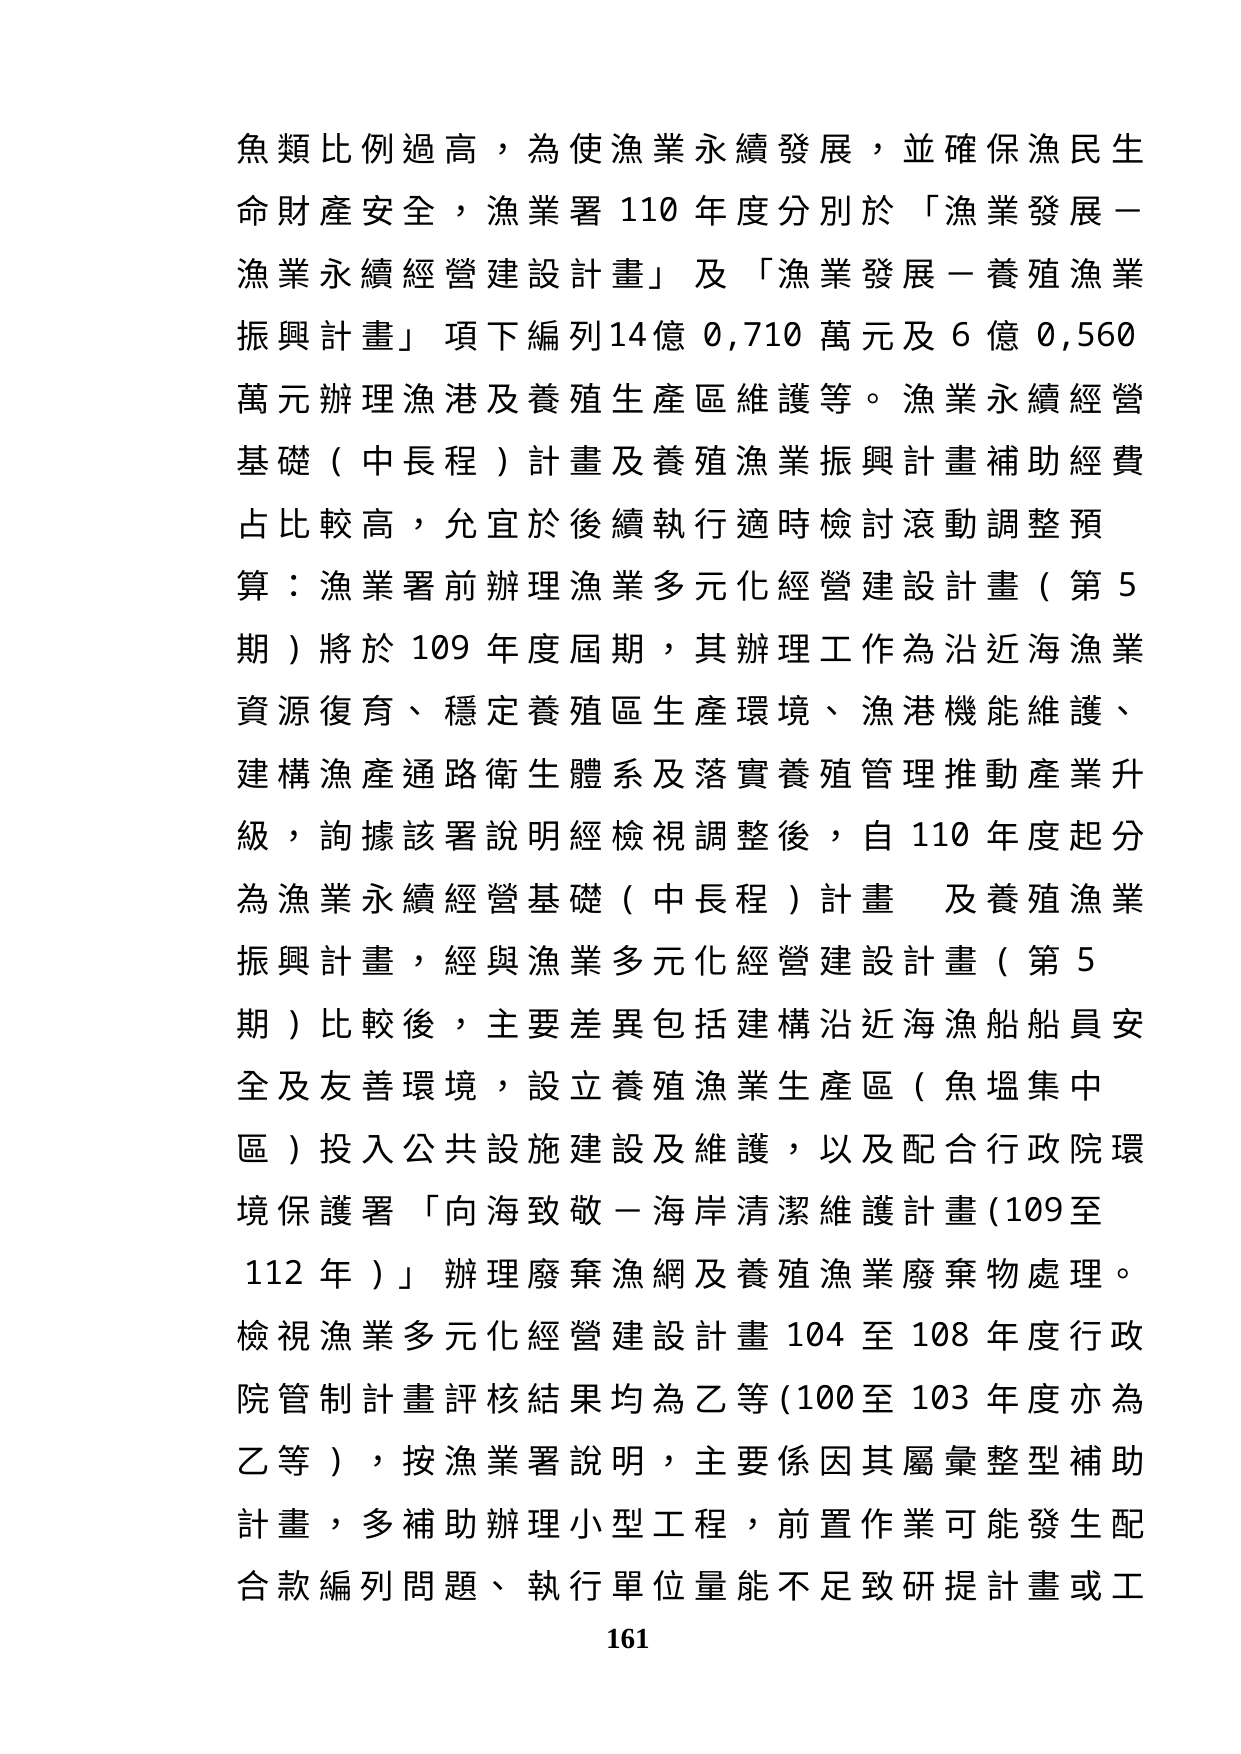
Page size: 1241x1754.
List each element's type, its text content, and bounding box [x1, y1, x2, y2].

list 魚類比例過高，為使漁業永續發展，並確保漁民生命財產安全，漁業署110年度分別於「漁業發展－漁業永續經營建設計畫」及「漁業發展－養殖漁業振興計畫」項下編列14億0,710萬元及6億0,560萬元辦理漁港及養殖生產區維護等。漁業永續經營基礎(中長程)計畫及養殖漁業振興計畫補助經費占比較高，允宜於後續執行適時檢討滾動調整預算：漁業署前辦理漁業多元化經營建設計畫(第5期)將於109年度屆期，其辦理工作為沿近海漁業資源復育、穩定養殖區生產環境、漁港機能維護、建構漁產通路衛生體系及落實養殖管理推動產業升級，詢據該署說明經檢視調整後，自110年度起分為漁業永續經營基礎(中長程)計畫 及養殖漁業振興計畫，經與漁業多元化經營建設計畫(第5期)比較後，主要差異包括建構沿近海漁船船員安全及友善環境，設立養殖漁業生產區(魚塭集中區)投入公共設施建設及維護，以及配合行政院環境保護署「向海致敬－海岸清潔維護計畫(109至112年)」辦理廢棄漁網及養殖漁業廢棄物處理。檢視漁業多元化經營建設計畫104至108年度行政院管制計畫評核結果均為乙等(100至103年度亦為乙等)，按漁業署說明，主要係因其屬彙整型補助計畫，多補助辦理小型工程，前置作業可能發生配合款編列問題、執行單位量能不足致研提計畫或工 [136, 105, 1148, 1605]
